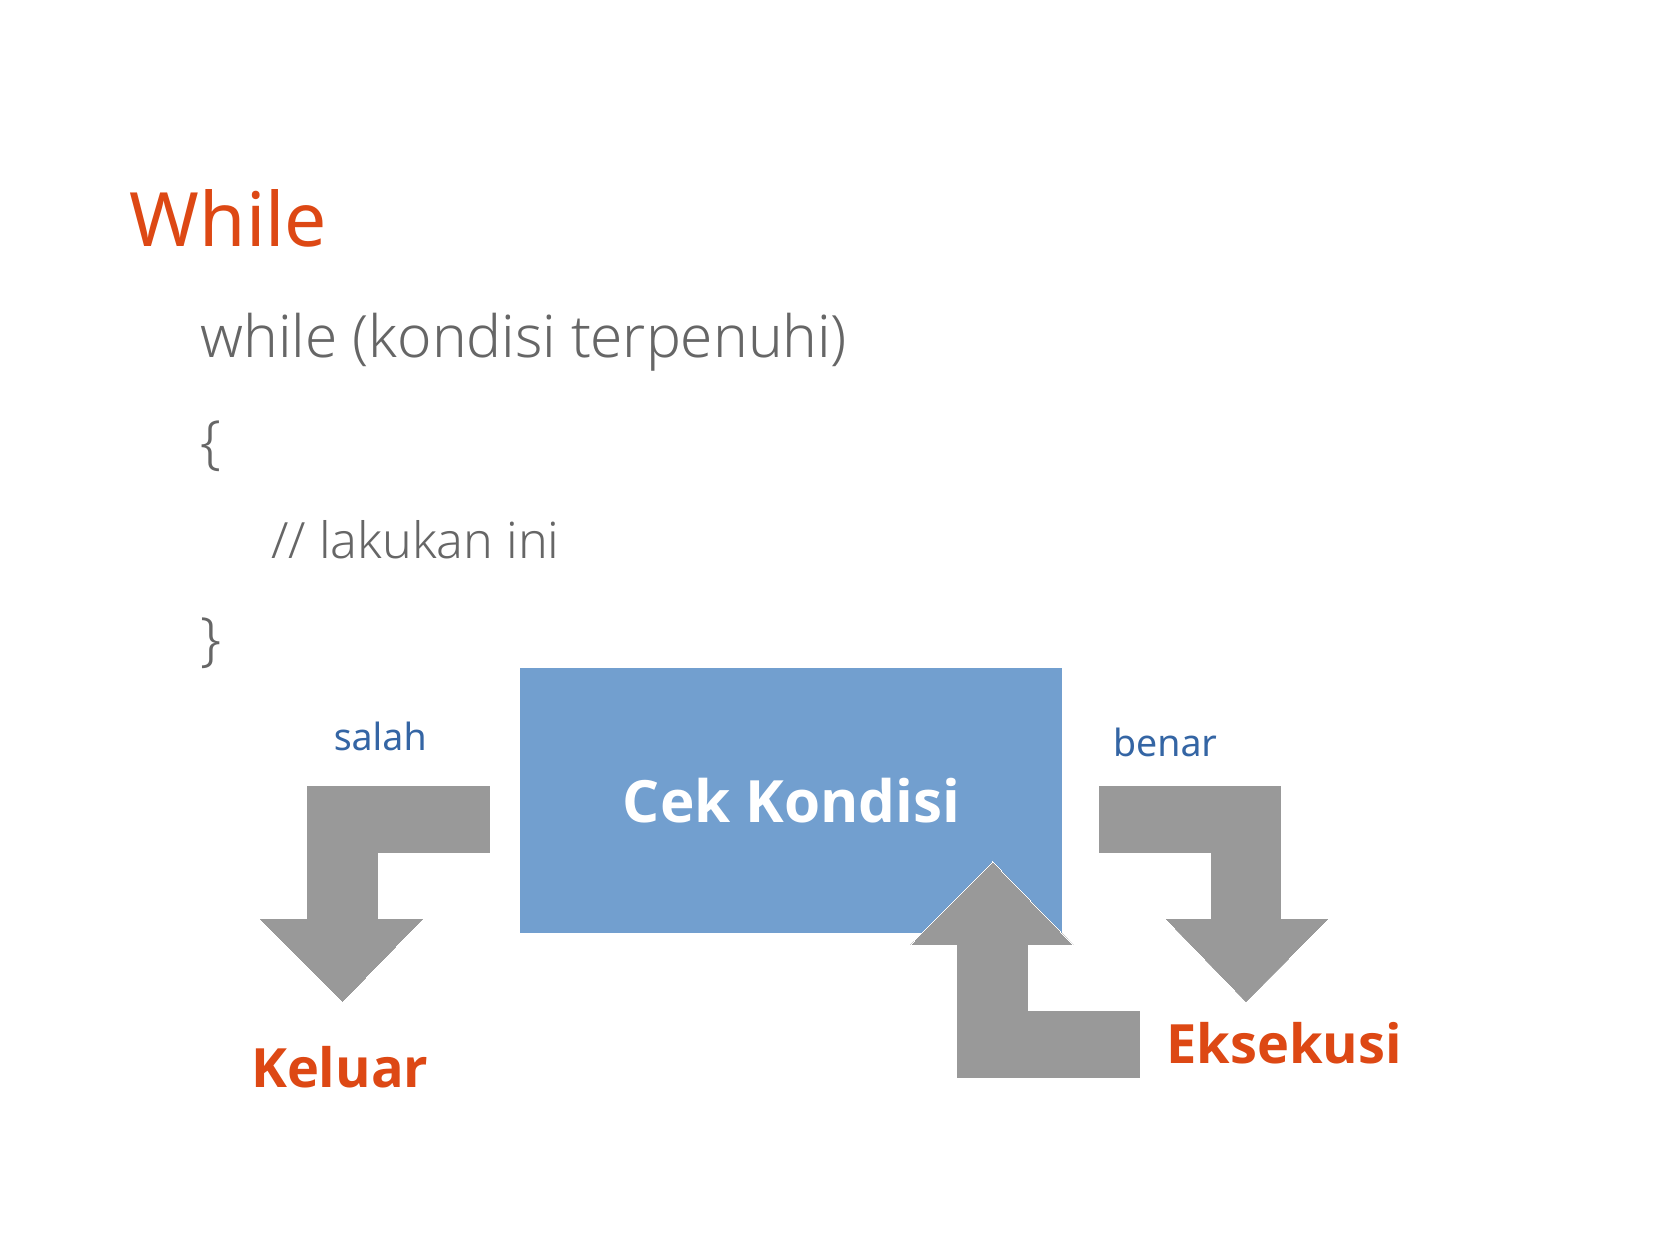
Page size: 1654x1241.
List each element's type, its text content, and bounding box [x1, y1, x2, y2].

text_box Keluar [236, 1021, 579, 1099]
text_box benar [1098, 708, 1300, 766]
list while (kondisi terpenuhi) { // lakukan ini } [129, 295, 1518, 1010]
text_box Cek Kondisi [519, 667, 1063, 934]
text_box Eksekusi [1151, 998, 1495, 1075]
text_box [259, 785, 491, 1003]
text_box [909, 861, 1141, 1079]
title While [129, 153, 1518, 281]
text_box [1098, 785, 1329, 1003]
text_box salah [318, 702, 520, 760]
